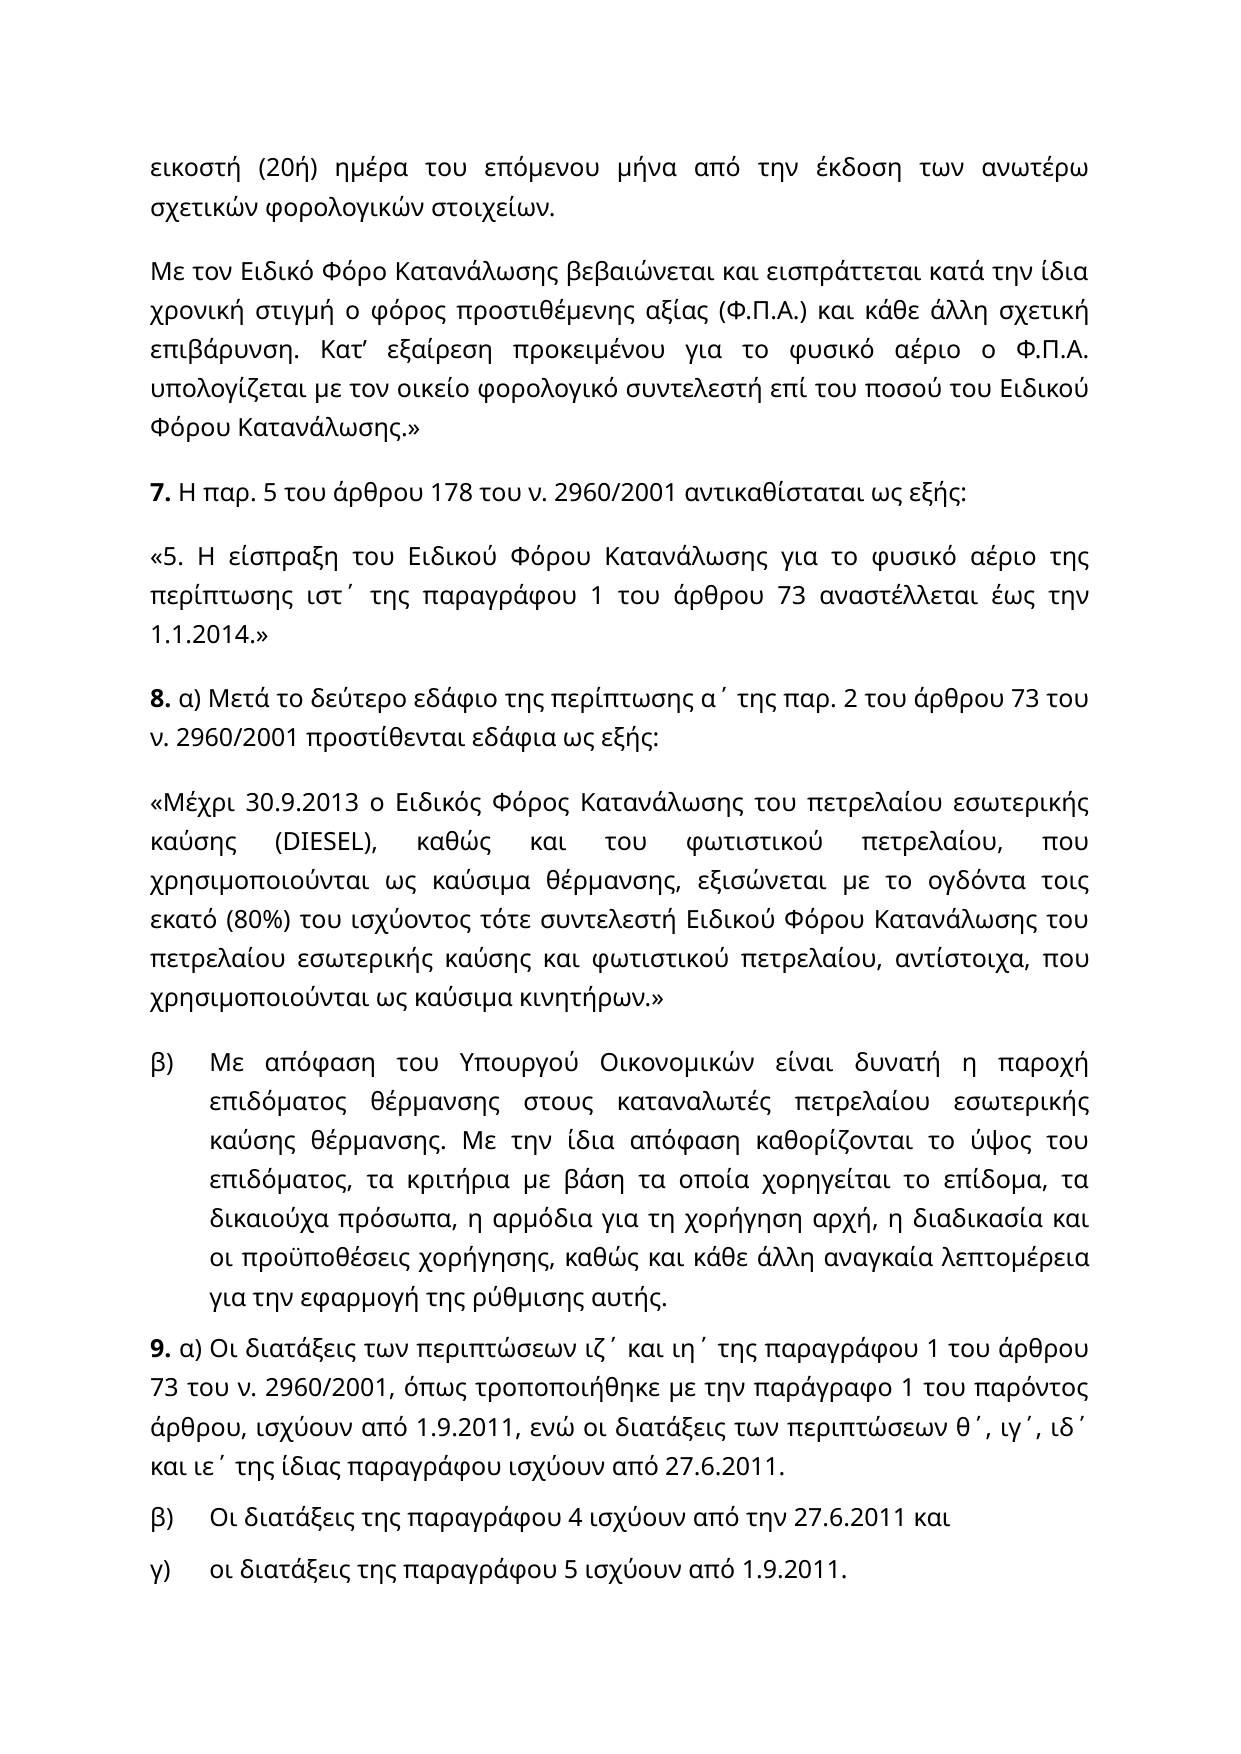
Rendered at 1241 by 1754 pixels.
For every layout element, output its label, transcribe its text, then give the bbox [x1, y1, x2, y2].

list β) Οι διατάξεις της παραγράφου 4 ισχύουν από την 27.6.2011 και [150, 1500, 1090, 1534]
text 8. α) Μετά το δεύτερο εδάφιο της περίπτωσης α΄ της παρ. 2 του άρθρου 73 του ν. 2960/2001 προστίθενται εδάφια ως εξής: [150, 681, 1090, 754]
text «5. Η είσπραξη του Ειδικού Φόρου Κατανάλωσης για το φυσικό αέριο της περίπτωσης ιστ΄ της παραγράφου 1 του άρθρου 73 αναστέλλεται έως την 1.1.2014.» [150, 538, 1090, 651]
text 9. α) Οι διατάξεις των περιπτώσεων ιζ΄ και ιη΄ της παραγράφου 1 του άρθρου 73 του ν. 2960/2001, όπως τροποποιήθηκε με την παράγραφο 1 του παρόντος άρθρου, ισχύουν από 1.9.2011, ενώ οι διατάξεις των περιπτώσεων θ΄, ιγ΄, ιδ΄ και ιε΄ της ίδιας παραγράφου ισχύουν από 27.6.2011. [150, 1331, 1090, 1482]
text εικοστή (20ή) ημέρα του επόμενου μήνα από την έκδοση των ανωτέρω σχετικών φορολογικών στοιχείων. [150, 150, 1090, 223]
text «Μέχρι 30.9.2013 ο Ειδικός Φόρος Κατανάλωσης του πετρελαίου εσωτερικής καύσης (DIESEL), καθώς και του φωτιστικού πετρελαίου, που χρησιμοποιούνται ως καύσιμα θέρμανσης, εξισώνεται με το ογδόντα τοις εκατό (80%) του ισχύοντος τότε συντελεστή Ειδικού Φόρου Κατανάλωσης του πετρελαίου εσωτερικής καύσης και φωτιστικού πετρελαίου, αντίστοιχα, που χρησιμοποιούνται ως καύσιμα κινητήρων.» [150, 784, 1090, 1014]
list γ) οι διατάξεις της παραγράφου 5 ισχύουν από 1.9.2011. [150, 1552, 1090, 1586]
text 7. Η παρ. 5 του άρθρου 178 του ν. 2960/2001 αντικαθίσταται ως εξής: [150, 474, 1090, 508]
text Με τον Ειδικό Φόρο Κατανάλωσης βεβαιώνεται και εισπράττεται κατά την ίδια χρονική στιγμή ο φόρος προστιθέμενης αξίας (Φ.Π.Α.) και κάθε άλλη σχετική επιβάρυνση. Κατ’ εξαίρεση προκειμένου για το φυσικό αέριο ο Φ.Π.Α. υπολογίζεται με τον οικείο φορολογικό συντελεστή επί του ποσού του Ειδικού Φόρου Κατανάλωσης.» [150, 253, 1090, 444]
list β) Με απόφαση του Υπουργού Οικονομικών είναι δυνατή η παροχή επιδόματος θέρμανσης στους καταναλωτές πετρελαίου εσωτερικής καύσης θέρμανσης. Με την ίδια απόφαση καθορίζονται το ύψος του επιδόματος, τα κριτήρια με βάση τα οποία χορηγείται το επίδομα, τα δικαιούχα πρόσωπα, η αρμόδια για τη χορήγηση αρχή, η διαδικασία και οι προϋποθέσεις χορήγησης, καθώς και κάθε άλλη αναγκαία λεπτομέρεια για την εφαρμογή της ρύθμισης αυτής. [150, 1044, 1090, 1313]
